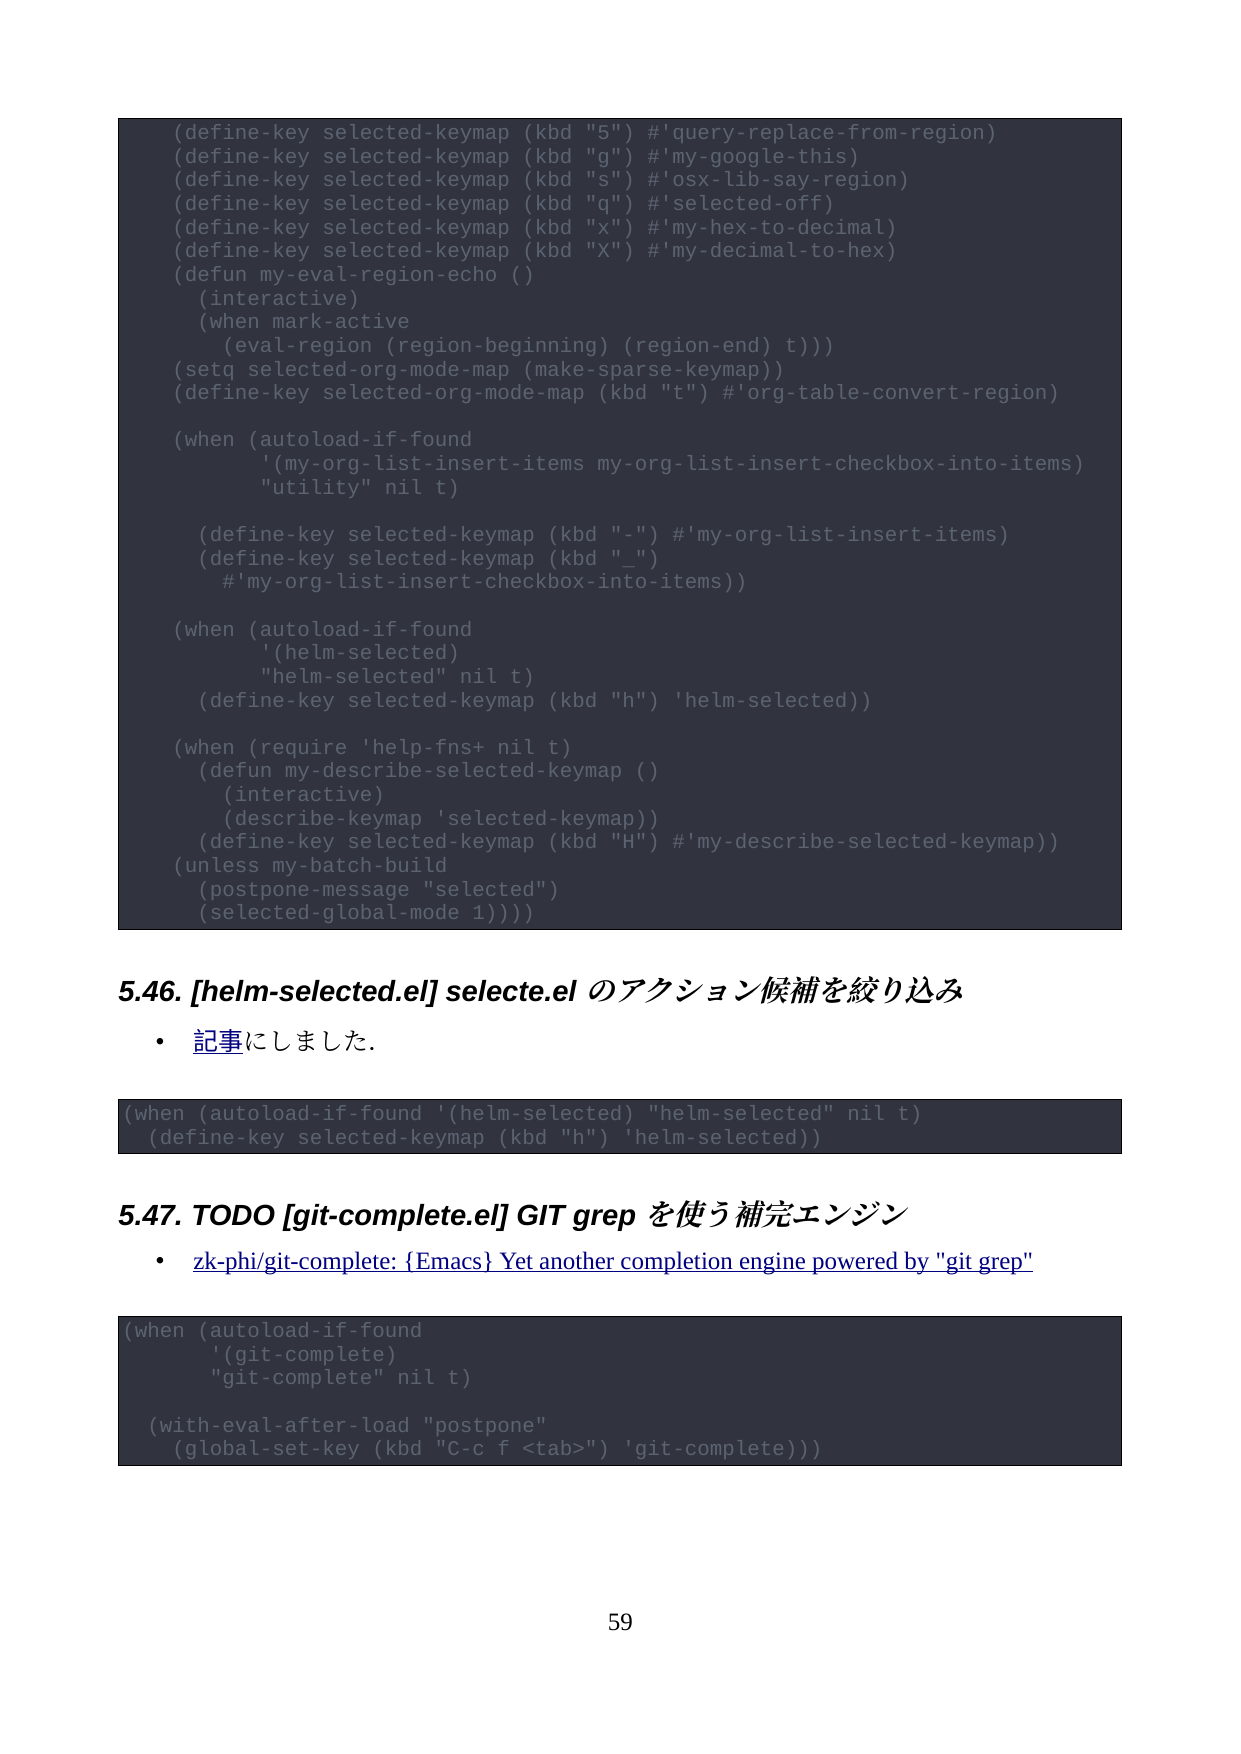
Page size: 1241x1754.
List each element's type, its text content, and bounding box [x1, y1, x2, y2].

text (define-key selected-keymap (kbd "_") [119, 544, 1121, 567]
list zk-phi/git-complete: {Emacs} Yet another completion engine powered by "git grep" [156, 1246, 1122, 1303]
text (define-key selected-keymap (kbd "q") #'selected-off) [119, 189, 1121, 213]
text (when (autoload-if-found [119, 615, 1121, 638]
text (when (require 'help-fns+ nil t) [119, 733, 1121, 757]
text (describe-keymap 'selected-keymap)) [119, 804, 1121, 827]
text "git-complete" nil t) [119, 1363, 1121, 1387]
text (define-key selected-keymap (kbd "x") #'my-hex-to-decimal) [119, 213, 1121, 236]
text '(helm-selected) [119, 638, 1121, 662]
text (global-set-key (kbd "C-c f <tab>") 'git-complete))) [119, 1434, 1121, 1465]
text (define-key selected-keymap (kbd "g") #'my-google-this) [119, 142, 1121, 165]
text (define-key selected-keymap (kbd "h") 'helm-selected)) [119, 686, 1121, 709]
text (setq selected-org-mode-map (make-sparse-keymap)) [119, 354, 1121, 378]
text (with-eval-after-load "postpone" [119, 1411, 1121, 1434]
text (interactive) [119, 284, 1121, 307]
text "utility" nil t) [119, 473, 1121, 496]
text (when (autoload-if-found [119, 426, 1121, 449]
text (defun my-eval-region-echo () [119, 260, 1121, 284]
subtitle [helm-selected.el] selecte.el のアクション候補を絞り込み [118, 967, 1122, 1009]
list 記事にしました． [156, 1022, 1122, 1087]
subtitle TODO [git-complete.el] GIT grep を使う補完エンジン [118, 1192, 1122, 1233]
text (interactive) [119, 780, 1121, 804]
text (define-key selected-keymap (kbd "s") #'osx-lib-say-region) [119, 165, 1121, 189]
text (define-key selected-keymap (kbd "H") #'my-describe-selected-keymap)) [119, 827, 1121, 851]
text (when (autoload-if-found '(helm-selected) "helm-selected" nil t) [119, 1100, 1121, 1123]
text (postpone-message "selected") [119, 875, 1121, 898]
text (eval-region (region-beginning) (region-end) t))) [119, 331, 1121, 354]
text (define-key selected-keymap (kbd "5") #'query-replace-from-region) [119, 119, 1121, 142]
text (define-key selected-org-mode-map (kbd "t") #'org-table-convert-region) [119, 378, 1121, 402]
text (selected-global-mode 1)))) [119, 898, 1121, 929]
text (when (autoload-if-found [119, 1317, 1121, 1340]
text (when mark-active [119, 307, 1121, 331]
text '(git-complete) [119, 1340, 1121, 1363]
text #'my-org-list-insert-checkbox-into-items)) [119, 567, 1121, 591]
text (define-key selected-keymap (kbd "-") #'my-org-list-insert-items) [119, 520, 1121, 544]
text (unless my-batch-build [119, 851, 1121, 875]
text (define-key selected-keymap (kbd "X") #'my-decimal-to-hex) [119, 236, 1121, 260]
text (define-key selected-keymap (kbd "h") 'helm-selected)) [119, 1123, 1121, 1153]
text (defun my-describe-selected-keymap () [119, 757, 1121, 780]
text "helm-selected" nil t) [119, 662, 1121, 686]
text '(my-org-list-insert-items my-org-list-insert-checkbox-into-items) [119, 449, 1121, 473]
